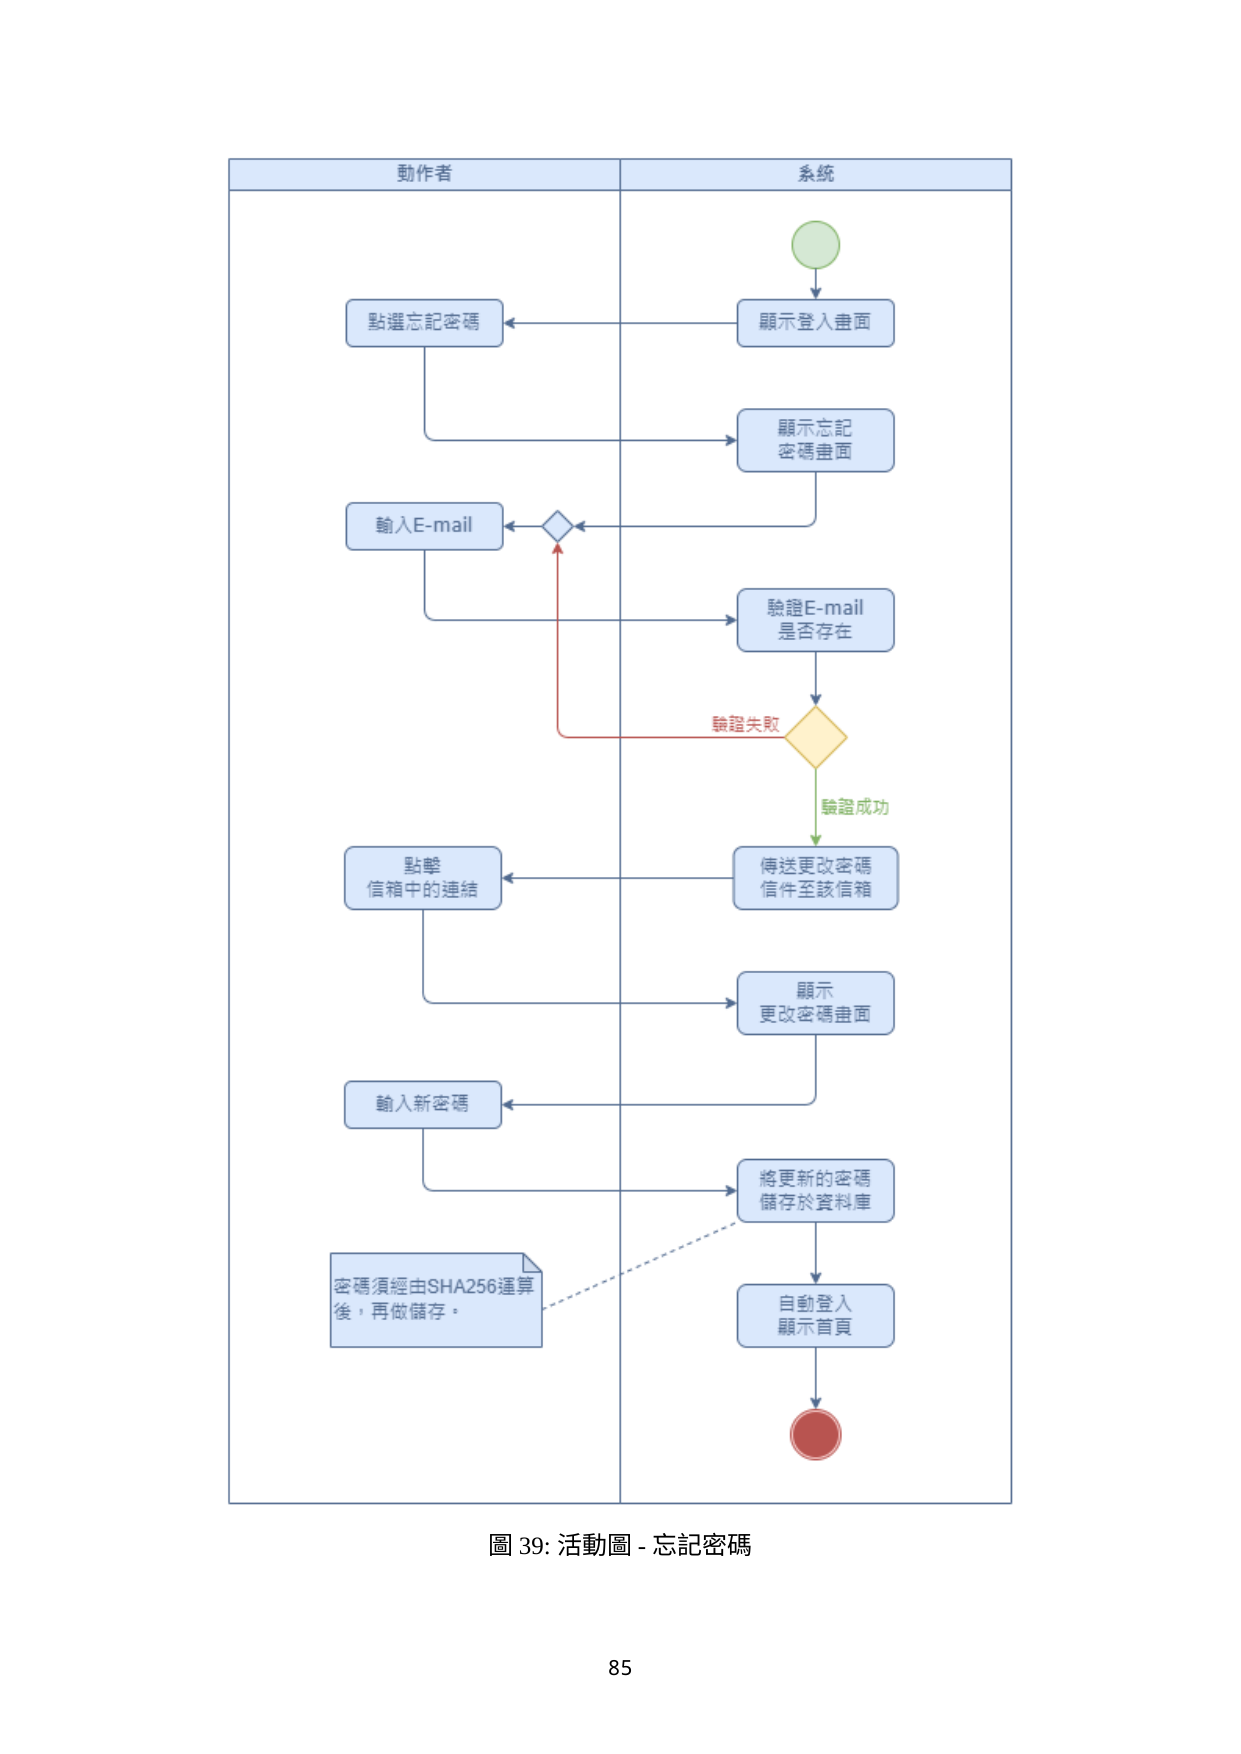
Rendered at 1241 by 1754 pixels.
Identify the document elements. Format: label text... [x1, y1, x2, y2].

text 圖 39: 活動圖 - 忘記密碼 [216, 1517, 1024, 1562]
picture [216, 146, 1024, 1517]
